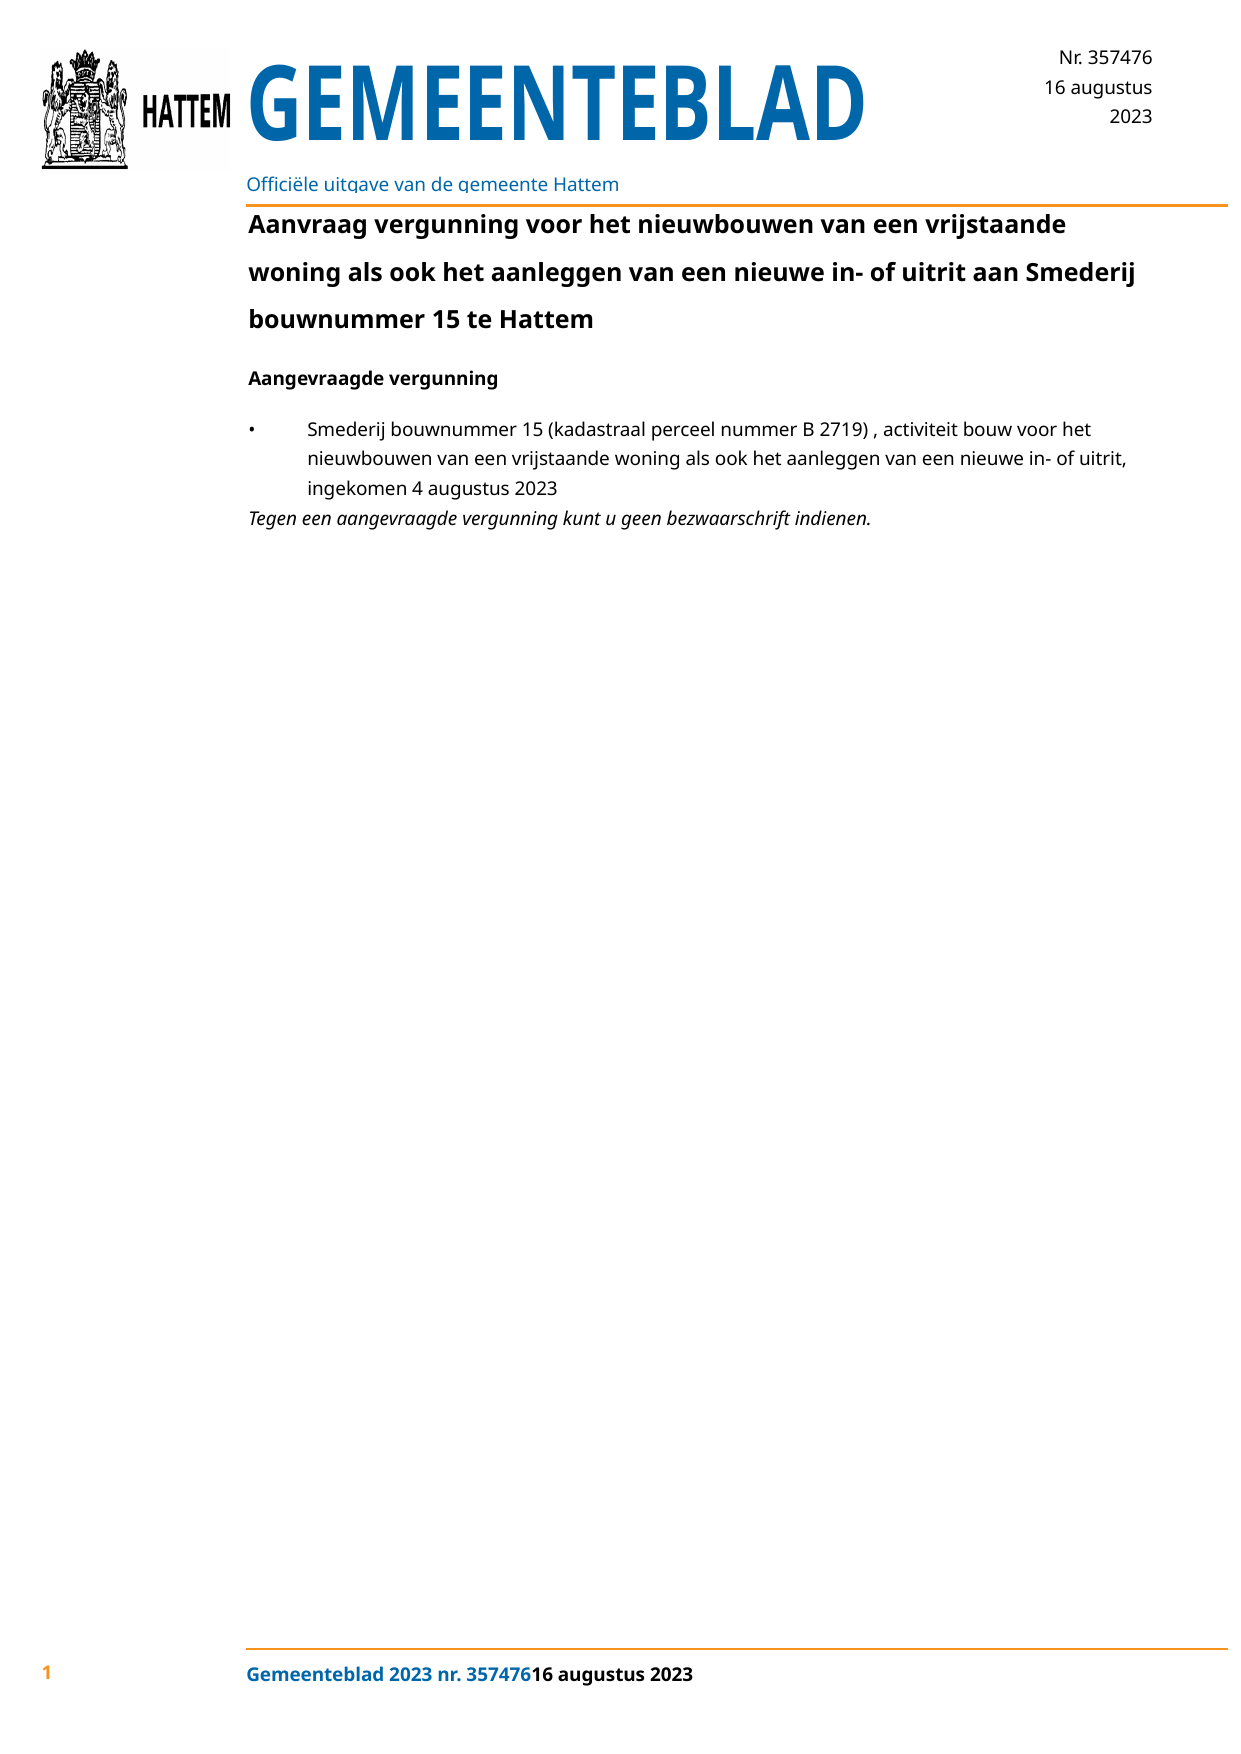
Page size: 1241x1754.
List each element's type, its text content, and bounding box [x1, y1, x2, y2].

text Aanvraag vergunning voor het nieuwbouwen van een vrijstaande woning als ook het aanleggen van een nieuwe in- of uitrit aan Smederij bouwnummer 15 te Hattem [248, 207, 1152, 336]
picture [41, 47, 231, 172]
list Smederij bouwnummer 15 (kadastraal perceel nummer B 2719) , activiteit bouw voor het nieuwbouwen van een vrijstaande woning als ook het aanleggen van een nieuwe in- of uitrit, ingekomen 4 augustus 2023 [248, 416, 1152, 501]
text Aangevraagde vergunning [248, 366, 1152, 391]
text Tegen een aangevraagde vergunning kunt u geen bezwaarschrift indienen. [248, 505, 1152, 530]
